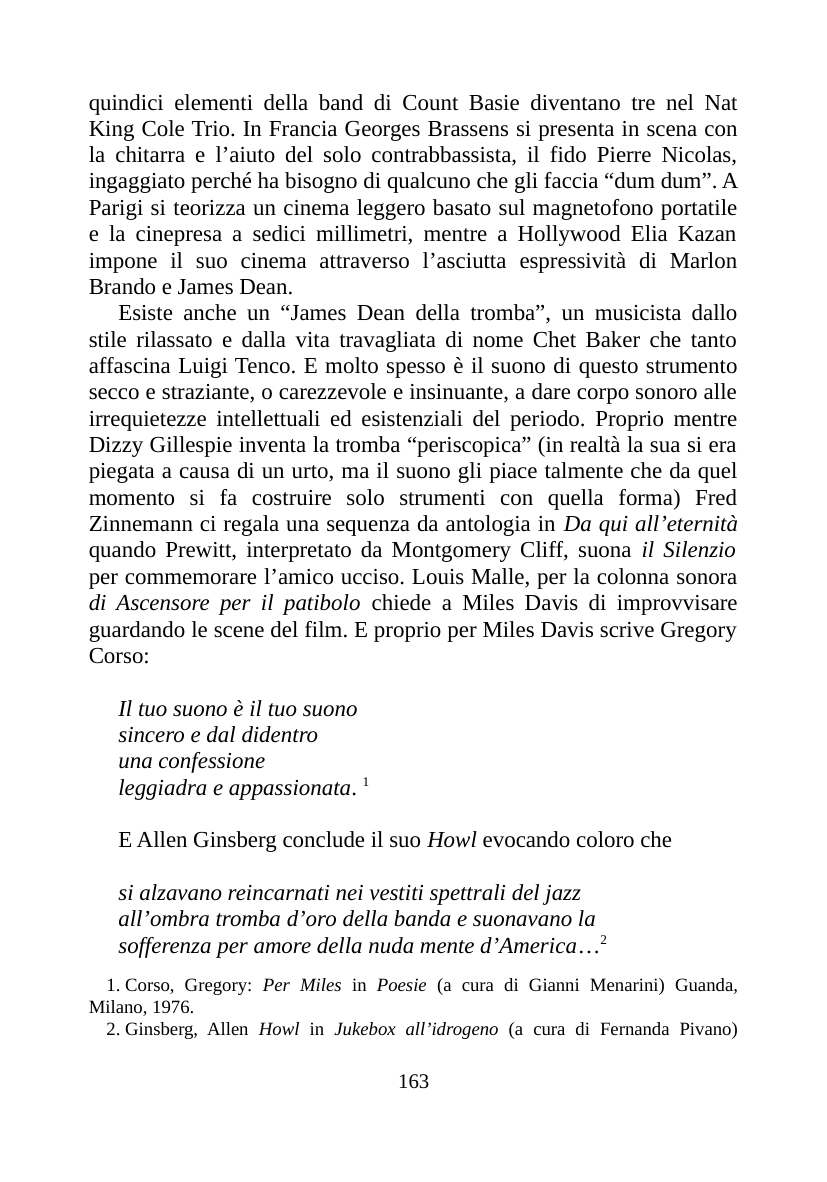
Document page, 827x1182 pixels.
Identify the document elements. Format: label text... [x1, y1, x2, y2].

text all’ombra tromba d’oro della banda e suonavano la [88, 906, 738, 932]
text Il tuo suono è il tuo suono [88, 695, 738, 721]
text Esiste anche un “James Dean della tromba”, un musicista dallo stile rilassato e dalla vita travagliata di nome Chet Baker che tanto affascina Luigi Tenco. E molto spesso è il suono di questo strumento secco e straziante, o carezzevole e insinuante, a dare corpo sonoro alle irrequietezze intellettuali ed esistenziali del periodo. Proprio mentre Dizzy Gillespie inventa la tromba “periscopica” (in realtà la sua si era piegata a causa di un urto, ma il suono gli piace talmente che da quel momento si fa costruire solo strumenti con quella forma) Fred Zinnemann ci regala una sequenza da antologia in Da qui all’eternità quando Prewitt, interpretato da Montgomery Cliff, suona il Silenzio per commemorare l’amico ucciso. Louis Malle, per la colonna sonora di Ascensore per il patibolo chiede a Miles Davis di improvvisare guardando le scene del film. E proprio per Miles Davis scrive Gregory Corso: [88, 299, 738, 668]
text quindici elementi della band di Count Basie diventano tre nel Nat King Cole Trio. In Francia Georges Brassens si presenta in scena con la chitarra e l’aiuto del solo contrabbassista, il fido Pierre Nicolas, ingaggiato perché ha bisogno di qualcuno che gli faccia “dum dum”. A Parigi si teorizza un cinema leggero basato sul magnetofono portatile e la cinepresa a sedici millimetri, mentre a Hollywood Elia Kazan impone il suo cinema attraverso l’asciutta espressività di Marlon Brando e James Dean. [88, 88, 738, 299]
text sofferenza per amore della nuda mente d’America… [88, 932, 738, 958]
text E Allen Ginsberg conclude il suo Howl evocando coloro che [88, 826, 738, 853]
text una confessione [88, 747, 738, 774]
text Corso, Gregory: Per Miles in Poesie (a cura di Gianni Menarini) Guanda, Milano, 1976. [88, 974, 738, 1017]
text Ginsberg, Allen Howl in Jukebox all’idrogeno (a cura di Fernanda Pivano) [88, 1017, 738, 1039]
text si alzavano reincarnati nei vestiti spettrali del jazz [88, 879, 738, 906]
text leggiadra e appassionata. [88, 774, 738, 800]
text sincero e dal didentro [88, 721, 738, 747]
